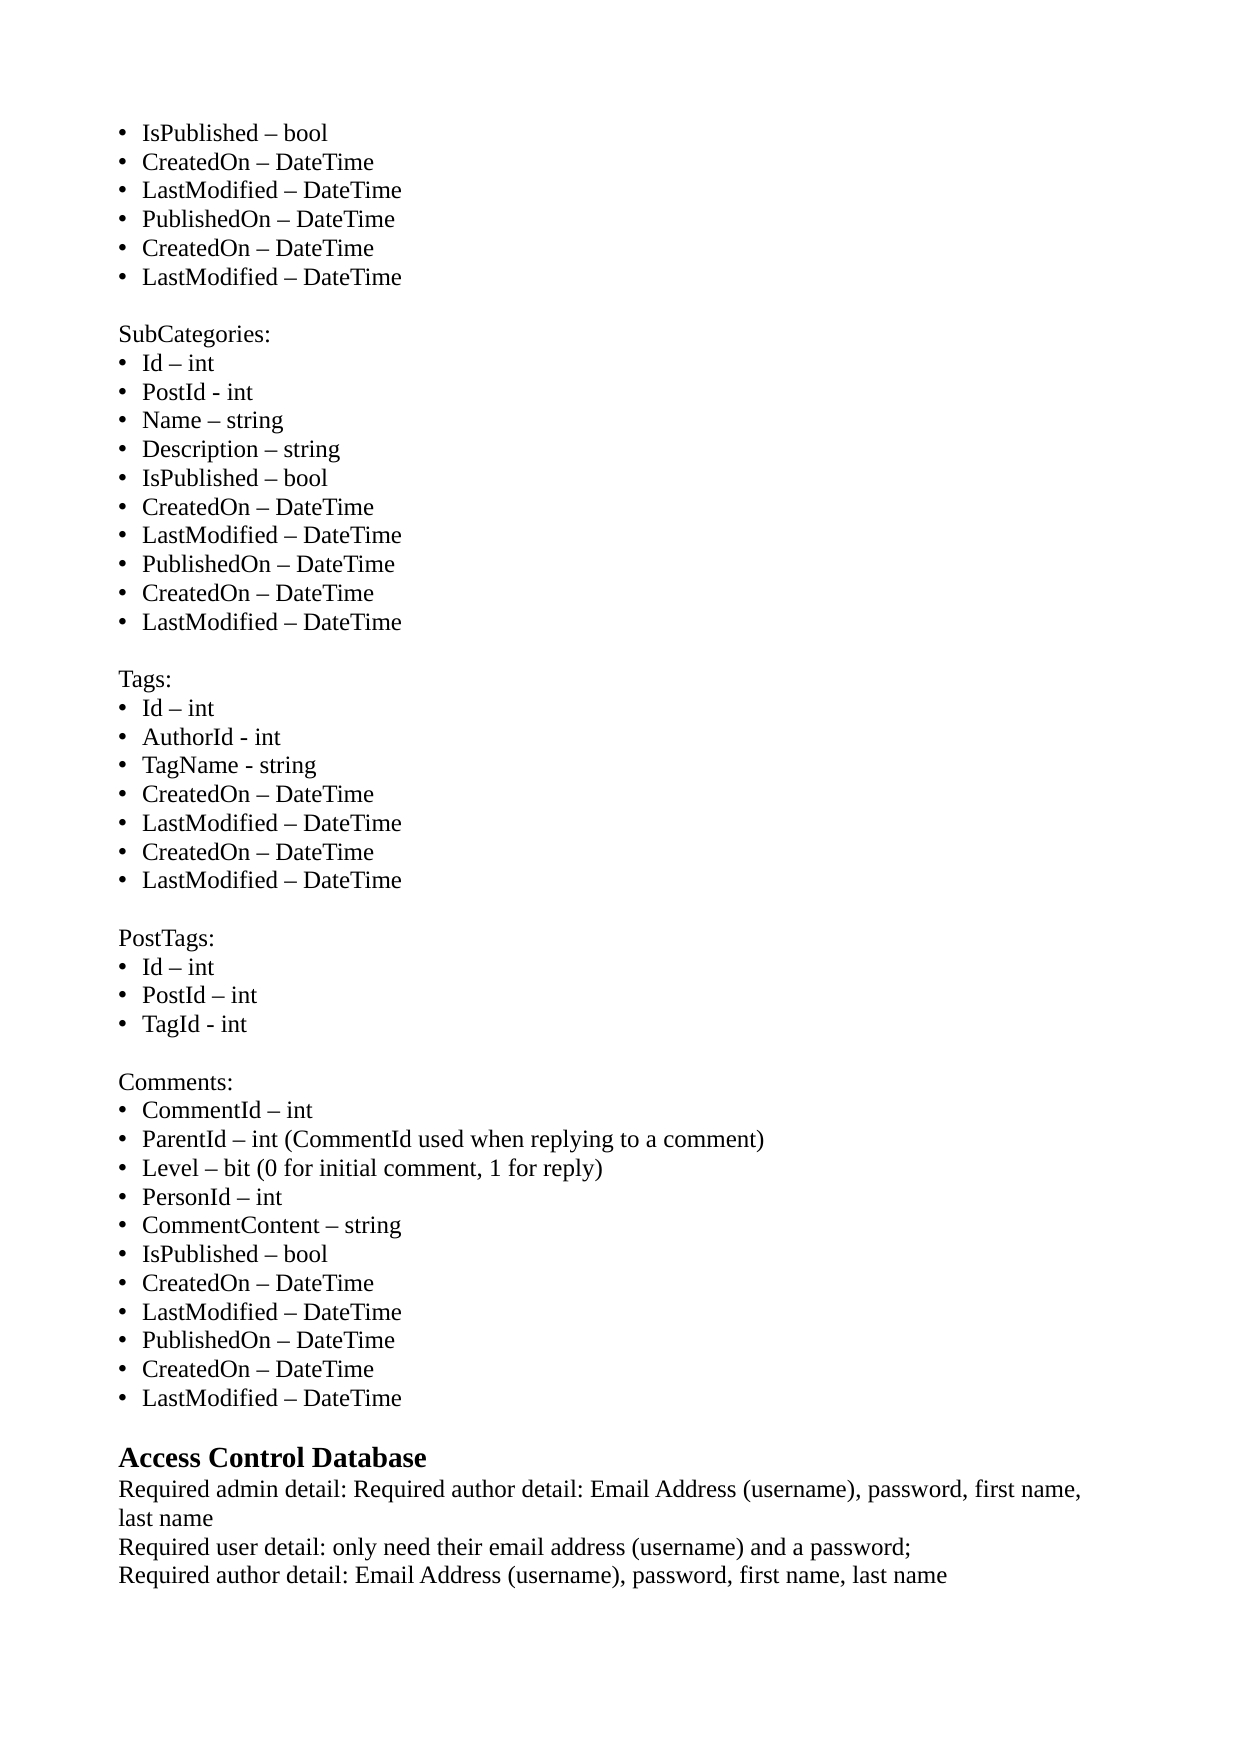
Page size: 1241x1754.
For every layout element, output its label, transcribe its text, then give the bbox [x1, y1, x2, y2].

list CommentId – int [118, 1096, 1122, 1124]
list TagName - string [118, 751, 1122, 779]
text Access Control Database [118, 1441, 1122, 1474]
list Id – int [118, 952, 1122, 981]
text PostTags: [118, 923, 1122, 952]
list PublishedOn – DateTime [118, 549, 1122, 578]
list CreatedOn – DateTime [118, 147, 1122, 176]
list PublishedOn – DateTime [118, 1326, 1122, 1354]
list IsPublished – bool [118, 463, 1122, 492]
list LastModified – DateTime [118, 176, 1122, 204]
list LastModified – DateTime [118, 521, 1122, 549]
list Level – bit (0 for initial comment, 1 for reply) [118, 1153, 1122, 1182]
list LastModified – DateTime [118, 1383, 1122, 1412]
list LastModified – DateTime [118, 262, 1122, 291]
list Id – int [118, 693, 1122, 722]
list LastModified – DateTime [118, 866, 1122, 894]
list TagId - int [118, 1009, 1122, 1038]
list PersonId – int [118, 1182, 1122, 1211]
list CreatedOn – DateTime [118, 779, 1122, 808]
list CreatedOn – DateTime [118, 578, 1122, 607]
list PostId - int [118, 377, 1122, 406]
text Tags: [118, 664, 1122, 693]
list IsPublished – bool [118, 118, 1122, 147]
list CreatedOn – DateTime [118, 233, 1122, 262]
list LastModified – DateTime [118, 607, 1122, 636]
list CommentContent – string [118, 1211, 1122, 1239]
list LastModified – DateTime [118, 1297, 1122, 1326]
list CreatedOn – DateTime [118, 492, 1122, 521]
text Comments: [118, 1067, 1122, 1096]
list AuthorId - int [118, 722, 1122, 751]
list IsPublished – bool [118, 1239, 1122, 1268]
list Description – string [118, 434, 1122, 463]
text Required author detail: Email Address (username), password, first name, last name [118, 1560, 1122, 1589]
list CreatedOn – DateTime [118, 1268, 1122, 1297]
list Name – string [118, 406, 1122, 434]
list PublishedOn – DateTime [118, 204, 1122, 233]
text Required user detail: only need their email address (username) and a password; [118, 1532, 1122, 1560]
list CreatedOn – DateTime [118, 1354, 1122, 1383]
list LastModified – DateTime [118, 808, 1122, 837]
text SubCategories: [118, 319, 1122, 348]
list Id – int [118, 348, 1122, 377]
list ParentId – int (CommentId used when replying to a comment) [118, 1124, 1122, 1153]
text Required admin detail: Required author detail: Email Address (username), password, first name, last name [118, 1474, 1122, 1532]
list PostId – int [118, 981, 1122, 1009]
list CreatedOn – DateTime [118, 837, 1122, 866]
